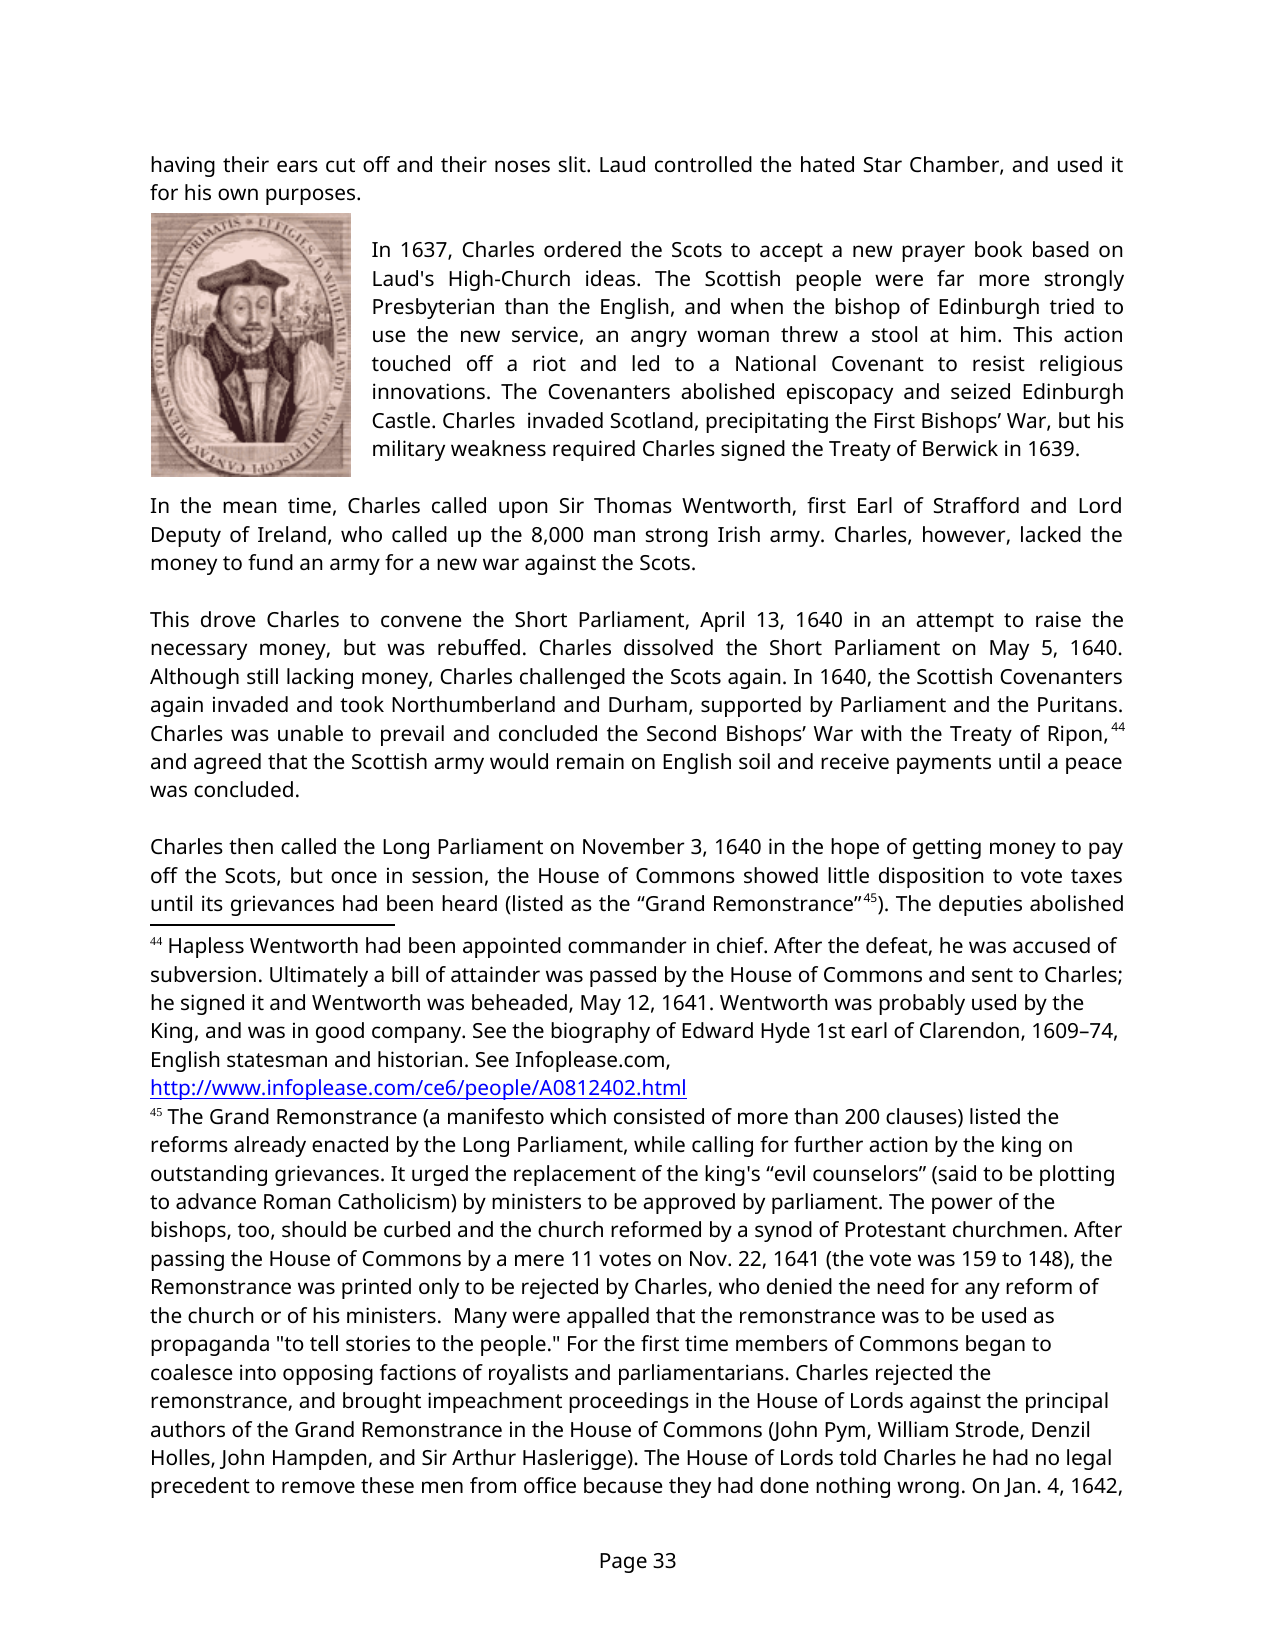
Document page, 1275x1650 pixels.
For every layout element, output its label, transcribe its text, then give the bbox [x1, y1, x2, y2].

text In 1637, Charles ordered the Scots to accept a new prayer book based on Laud's High-Church ideas. The Scottish people were far more strongly Presbyterian than the English, and when the bishop of Edinburgh tried to use the new service, an angry woman threw a stool at him. This action touched off a riot and led to a National Covenant to resist religious innovations. The Covenanters abolished episcopacy and seized Edinburgh Castle. Charles invaded Scotland, precipitating the First Bishops’ War, but his military weakness required Charles signed the Treaty of Berwick in 1639. [352, 235, 1125, 463]
text This drove Charles to convene the Short Parliament, April 13, 1640 in an attempt to raise the necessary money, but was rebuffed. Charles dissolved the Short Parliament on May 5, 1640. Although still lacking money, Charles challenged the Scots again. In 1640, the Scottish Covenanters again invaded and took Northumberland and Durham, supported by Parliament and the Puritans. Charles was unable to prevail and concluded the Second Bishops’ War with the Treaty of Ripon, and agreed that the Scottish army would remain on English soil and receive payments until a peace was concluded. [150, 605, 1125, 804]
text Charles then called the Long Parliament on November 3, 1640 in the hope of getting money to pay off the Scots, but once in session, the House of Commons showed little disposition to vote taxes until its grievances had been heard (listed as the “Grand Remonstrance”). The deputies abolished [150, 832, 1125, 918]
text Hapless Wentworth had been appointed commander in chief. After the defeat, he was accused of subversion. Ultimately a bill of attainder was passed by the House of Commons and sent to Charles; he signed it and Wentworth was beheaded, May 12, 1641. Wentworth was probably used by the King, and was in good company. See the biography of Edward Hyde 1st earl of Clarendon, 1609–74, English statesman and historian. See Infoplease.com, http://www.infoplease.com/ce6/people/A0812402.html [150, 931, 1125, 1102]
picture [151, 213, 351, 477]
text having their ears cut off and their noses slit. Laud controlled the hated Star Chamber, and used it for his own purposes. [150, 150, 1125, 207]
text The Grand Remonstrance (a manifesto which consisted of more than 200 clauses) listed the reforms already enacted by the Long Parliament, while calling for further action by the king on outstanding grievances. It urged the replacement of the king's “evil counselors” (said to be plotting to advance Roman Catholicism) by ministers to be approved by parliament. The power of the bishops, too, should be curbed and the church reformed by a synod of Protestant churchmen. After passing the House of Commons by a mere 11 votes on Nov. 22, 1641 (the vote was 159 to 148), the Remonstrance was printed only to be rejected by Charles, who denied the need for any reform of the church or of his ministers. Many were appalled that the remonstrance was to be used as propaganda "to tell stories to the people." For the first time members of Commons began to coalesce into opposing factions of royalists and parliamentarians. Charles rejected the remonstrance, and brought impeachment proceedings in the House of Lords against the principal authors of the Grand Remonstrance in the House of Commons (John Pym, William Strode, Denzil Holles, John Hampden, and Sir Arthur Haslerigge). The House of Lords told Charles he had no legal precedent to remove these men from office because they had done nothing wrong. On Jan. 4, 1642, [150, 1102, 1125, 1500]
text In the mean time, Charles called upon Sir Thomas Wentworth, first Earl of Strafford and Lord Deputy of Ireland, who called up the 8,000 man strong Irish army. Charles, however, lacked the money to fund an army for a new war against the Scots. [150, 491, 1125, 577]
